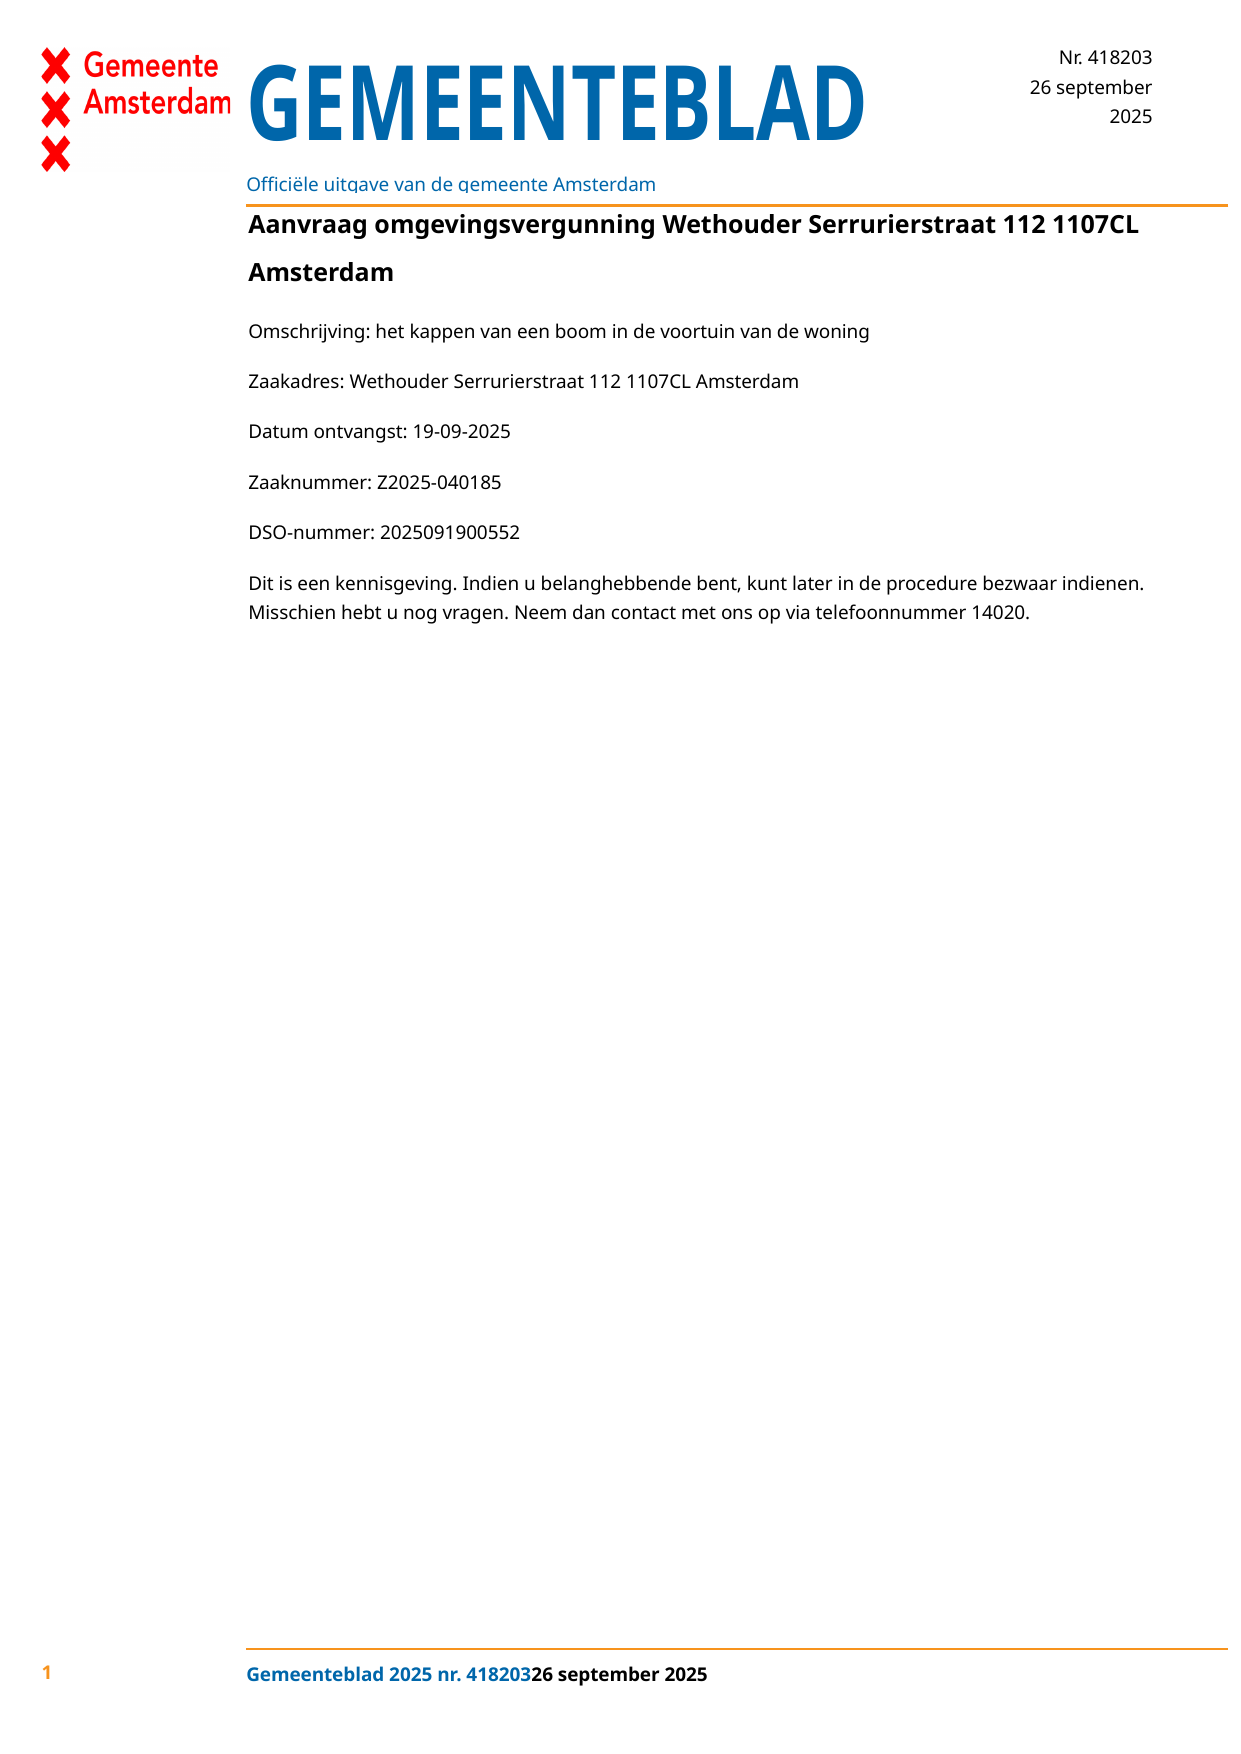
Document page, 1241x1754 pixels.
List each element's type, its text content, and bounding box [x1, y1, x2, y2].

text Omschrijving: het kappen van een boom in de voortuin van de woning [248, 318, 1152, 344]
text Zaakadres: Wethouder Serrurierstraat 112 1107CL Amsterdam [248, 368, 1152, 394]
text Aanvraag omgevingsvergunning Wethouder Serrurierstraat 112 1107CL Amsterdam [248, 207, 1152, 288]
text DSO-nummer: 2025091900552 [248, 519, 1152, 545]
text Dit is een kennisgeving. Indien u belanghebbende bent, kunt later in de procedure bezwaar indienen. Misschien hebt u nog vragen. Neem dan contact met ons op via telefoonnummer 14020. [248, 570, 1152, 625]
text Zaaknummer: Z2025-040185 [248, 469, 1152, 495]
picture [41, 47, 231, 172]
text Datum ontvangst: 19-09-2025 [248, 419, 1152, 444]
